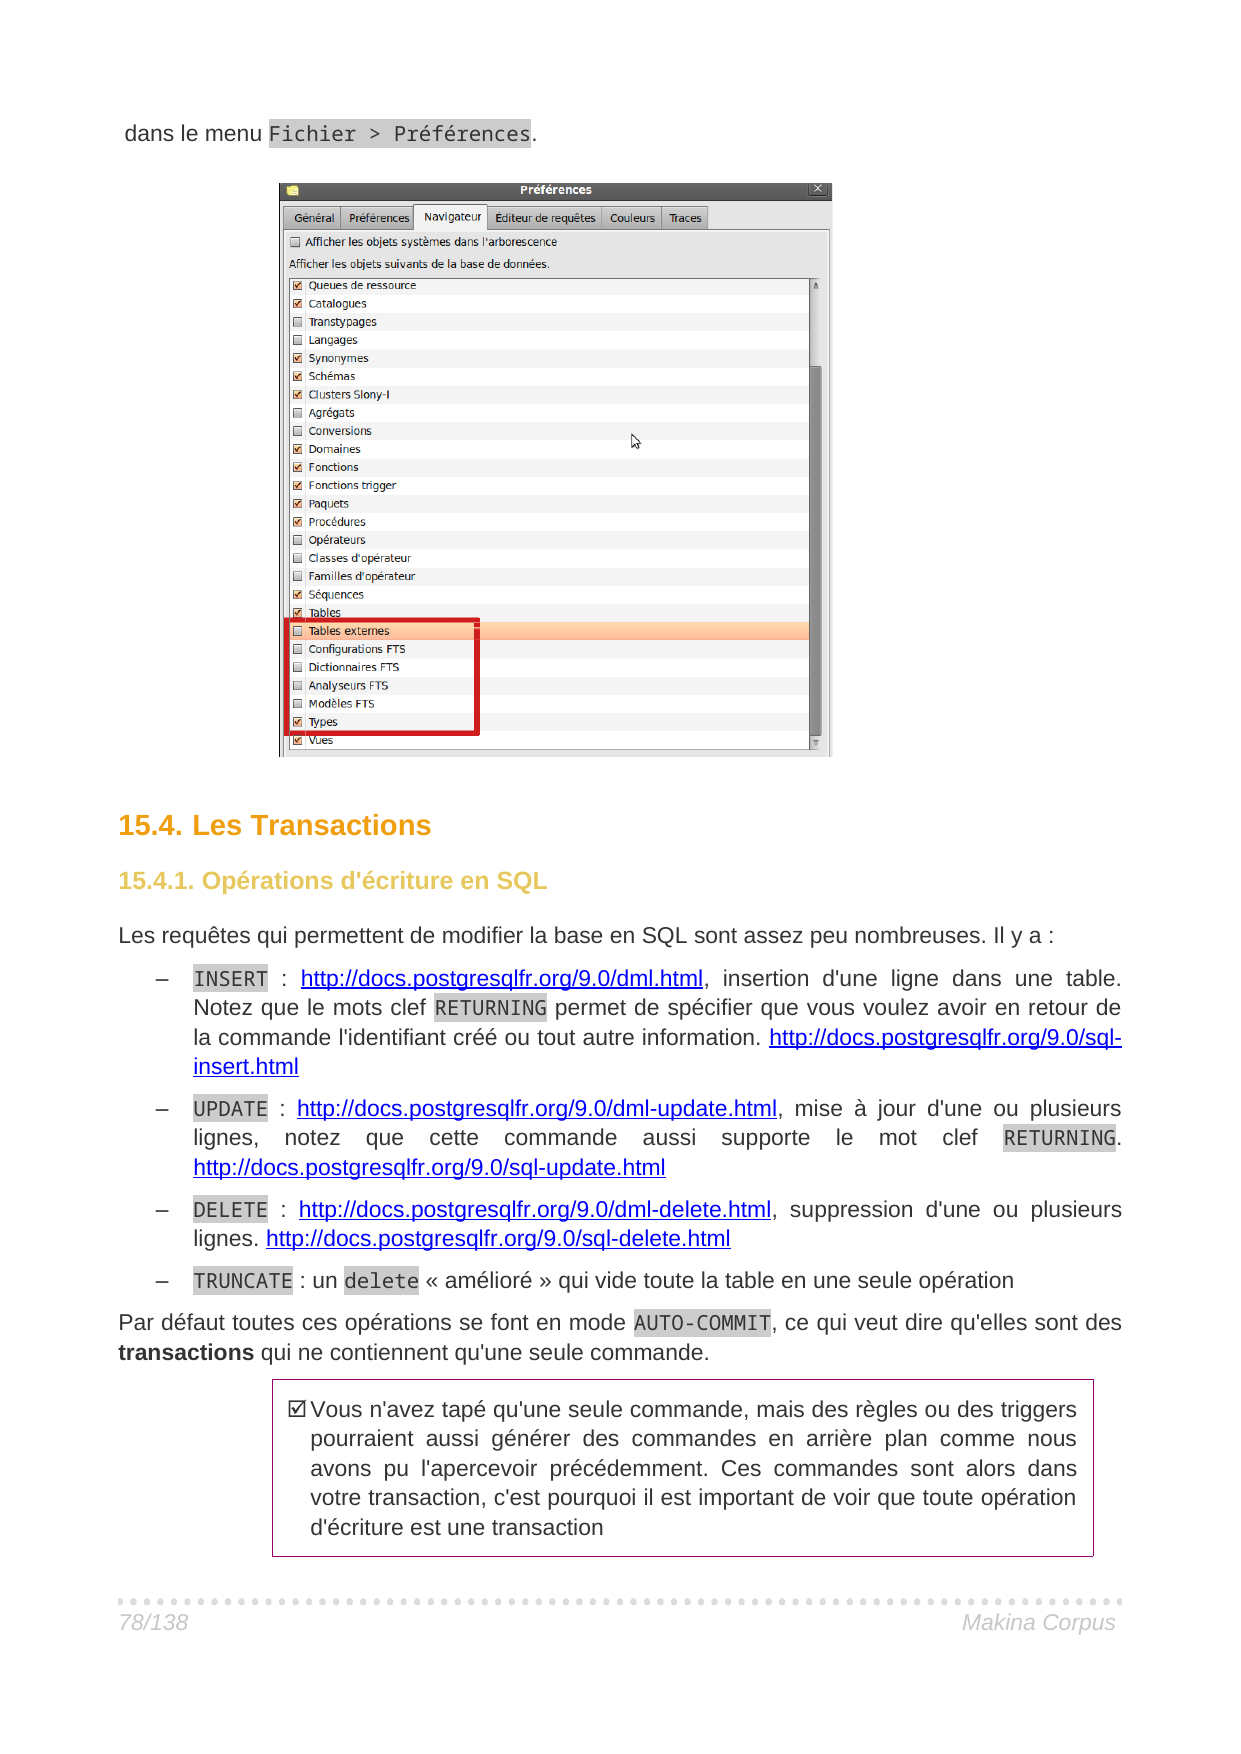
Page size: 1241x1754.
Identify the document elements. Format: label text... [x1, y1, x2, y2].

list TRUNCATE : un delete « amélioré » qui vide toute la table en une seule opération [156, 1265, 1122, 1295]
text Par défaut toutes ces opérations se font en mode AUTO-COMMIT, ce qui veut dire qu'elles sont des transactions qui ne contiennent qu'une seule commande. [118, 1307, 1122, 1366]
picture [118, 1593, 1123, 1610]
list INSERT : http://docs.postgresqlfr.org/9.0/dml.html, insertion d'une ligne dans une table. Notez que le mots clef RETURNING permet de spécifier que vous voulez avoir en retour de la commande l'identifiant créé ou tout autre information. http://docs.postgresqlfr.org/9.0/sql-insert.html [156, 962, 1122, 1080]
text dans le menu Fichier > Préférences. [118, 118, 1122, 148]
subtitle Opérations d'écriture en SQL [118, 866, 1122, 895]
text Les requêtes qui permettent de modifier la base en SQL sont assez peu nombreuses. Il y a : [118, 920, 1122, 950]
subtitle Les Transactions [118, 811, 1122, 841]
list DELETE : http://docs.postgresqlfr.org/9.0/dml-delete.html, suppression d'une ou plusieurs lignes. http://docs.postgresqlfr.org/9.0/sql-delete.html [156, 1194, 1122, 1253]
list UPDATE : http://docs.postgresqlfr.org/9.0/dml-update.html, mise à jour d'une ou plusieurs lignes, notez que cette commande aussi supporte le mot clef RETURNING. http://docs.postgresqlfr.org/9.0/sql-update.html [156, 1093, 1122, 1181]
list Vous n'avez tapé qu'une seule commande, mais des règles ou des triggers pourraient aussi générer des commandes en arrière plan comme nous avons pu l'apercevoir précédemment. Ces commandes sont alors dans votre transaction, c'est pourquoi il est important de voir que toute opération d'écriture est une transaction [273, 1380, 1093, 1556]
picture [279, 183, 833, 757]
